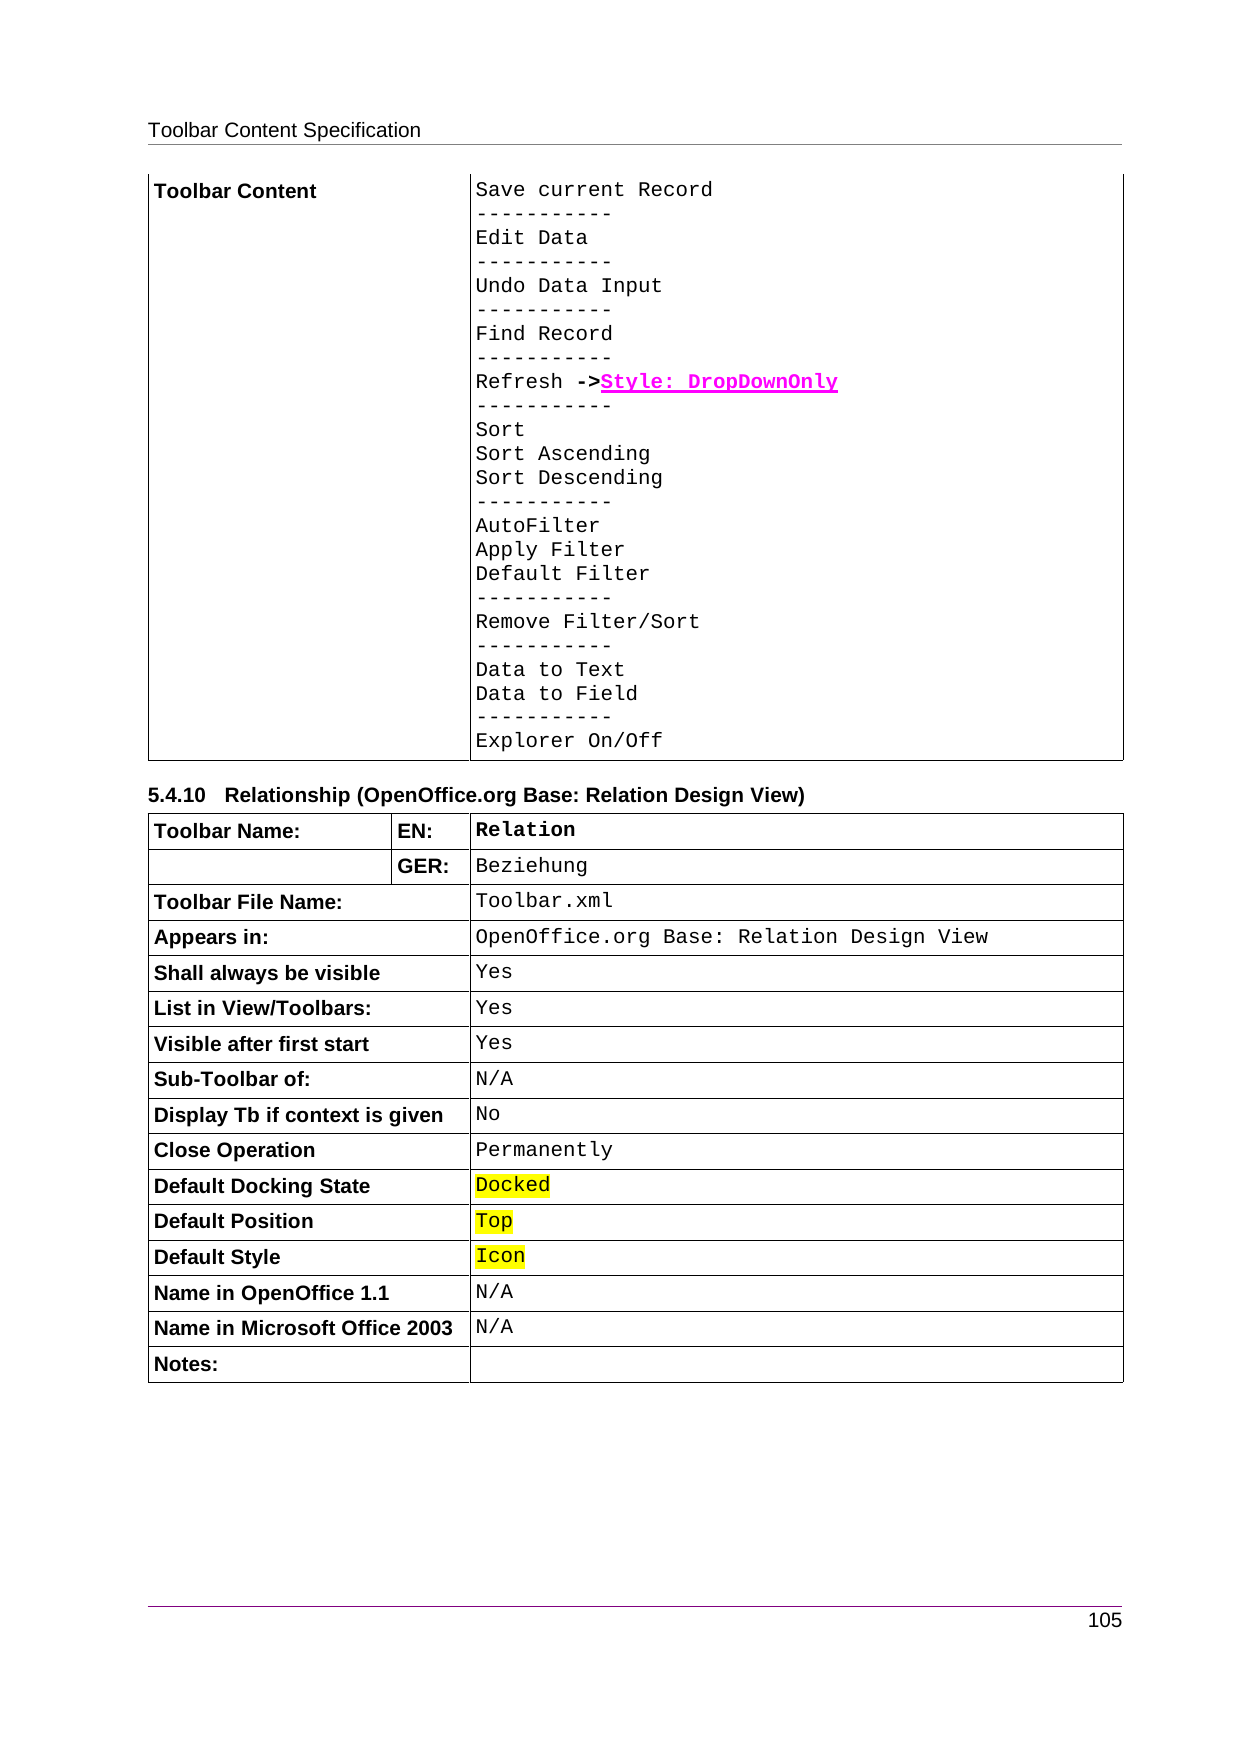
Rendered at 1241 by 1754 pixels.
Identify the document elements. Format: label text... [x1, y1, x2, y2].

subtitle Relationship (OpenOffice.org Base: Relation Design View) [148, 784, 1122, 807]
table_cell Display Tb if context is given [149, 1099, 469, 1133]
table_cell Notes: [149, 1347, 469, 1382]
table_cell Beziehung [471, 850, 1123, 884]
table_cell OpenOffice.org Base: Relation Design View [471, 921, 1123, 955]
table_cell N/A [471, 1276, 1123, 1311]
table_cell Yes [471, 1027, 1123, 1062]
table_cell Shall always be visible [149, 956, 469, 991]
table_cell Icon [471, 1241, 1123, 1275]
table_cell Permanently [471, 1134, 1123, 1169]
table_cell Appears in: [149, 921, 469, 955]
table_cell N/A [471, 1063, 1123, 1098]
table_cell Toolbar File Name: [149, 885, 469, 920]
table_cell Default Docking State [149, 1170, 469, 1204]
table_cell Default Position [149, 1205, 469, 1240]
table_cell Name in Microsoft Office 2003 [149, 1312, 469, 1346]
table_cell Yes [471, 992, 1123, 1026]
table_cell [149, 850, 391, 884]
table_cell Visible after first start [149, 1027, 469, 1062]
table_cell N/A [471, 1312, 1123, 1346]
table_header Relation [471, 814, 1123, 849]
table_cell Default Style [149, 1241, 469, 1275]
table_cell Toolbar.xml [471, 885, 1123, 920]
table_cell Docked [471, 1170, 1123, 1204]
table_cell Save current Record ----------- Edit Data ----------- Undo Data Input ----------- Find Record ----------- Refresh ->Style: DropDownOnly ----------- Sort Sort Ascending Sort Descending ----------- AutoFilter Apply Filter Default Filter ----------- Remove Filter/Sort ----------- Data to Text Data to Field ----------- Explorer On/Off [471, 174, 1123, 760]
table_cell Toolbar Content [149, 174, 469, 760]
table_cell No [471, 1099, 1123, 1133]
table_cell Sub-Toolbar of: [149, 1063, 469, 1098]
table_header EN: [392, 814, 469, 849]
table_cell Close Operation [149, 1134, 469, 1169]
table_cell Top [471, 1205, 1123, 1240]
table_cell [471, 1347, 1123, 1382]
table_cell List in View/Toolbars: [149, 992, 469, 1026]
table_cell GER: [392, 850, 469, 884]
table_cell Yes [471, 956, 1123, 991]
table_cell Name in OpenOffice 1.1 [149, 1276, 469, 1311]
table_header Toolbar Name: [149, 814, 391, 849]
